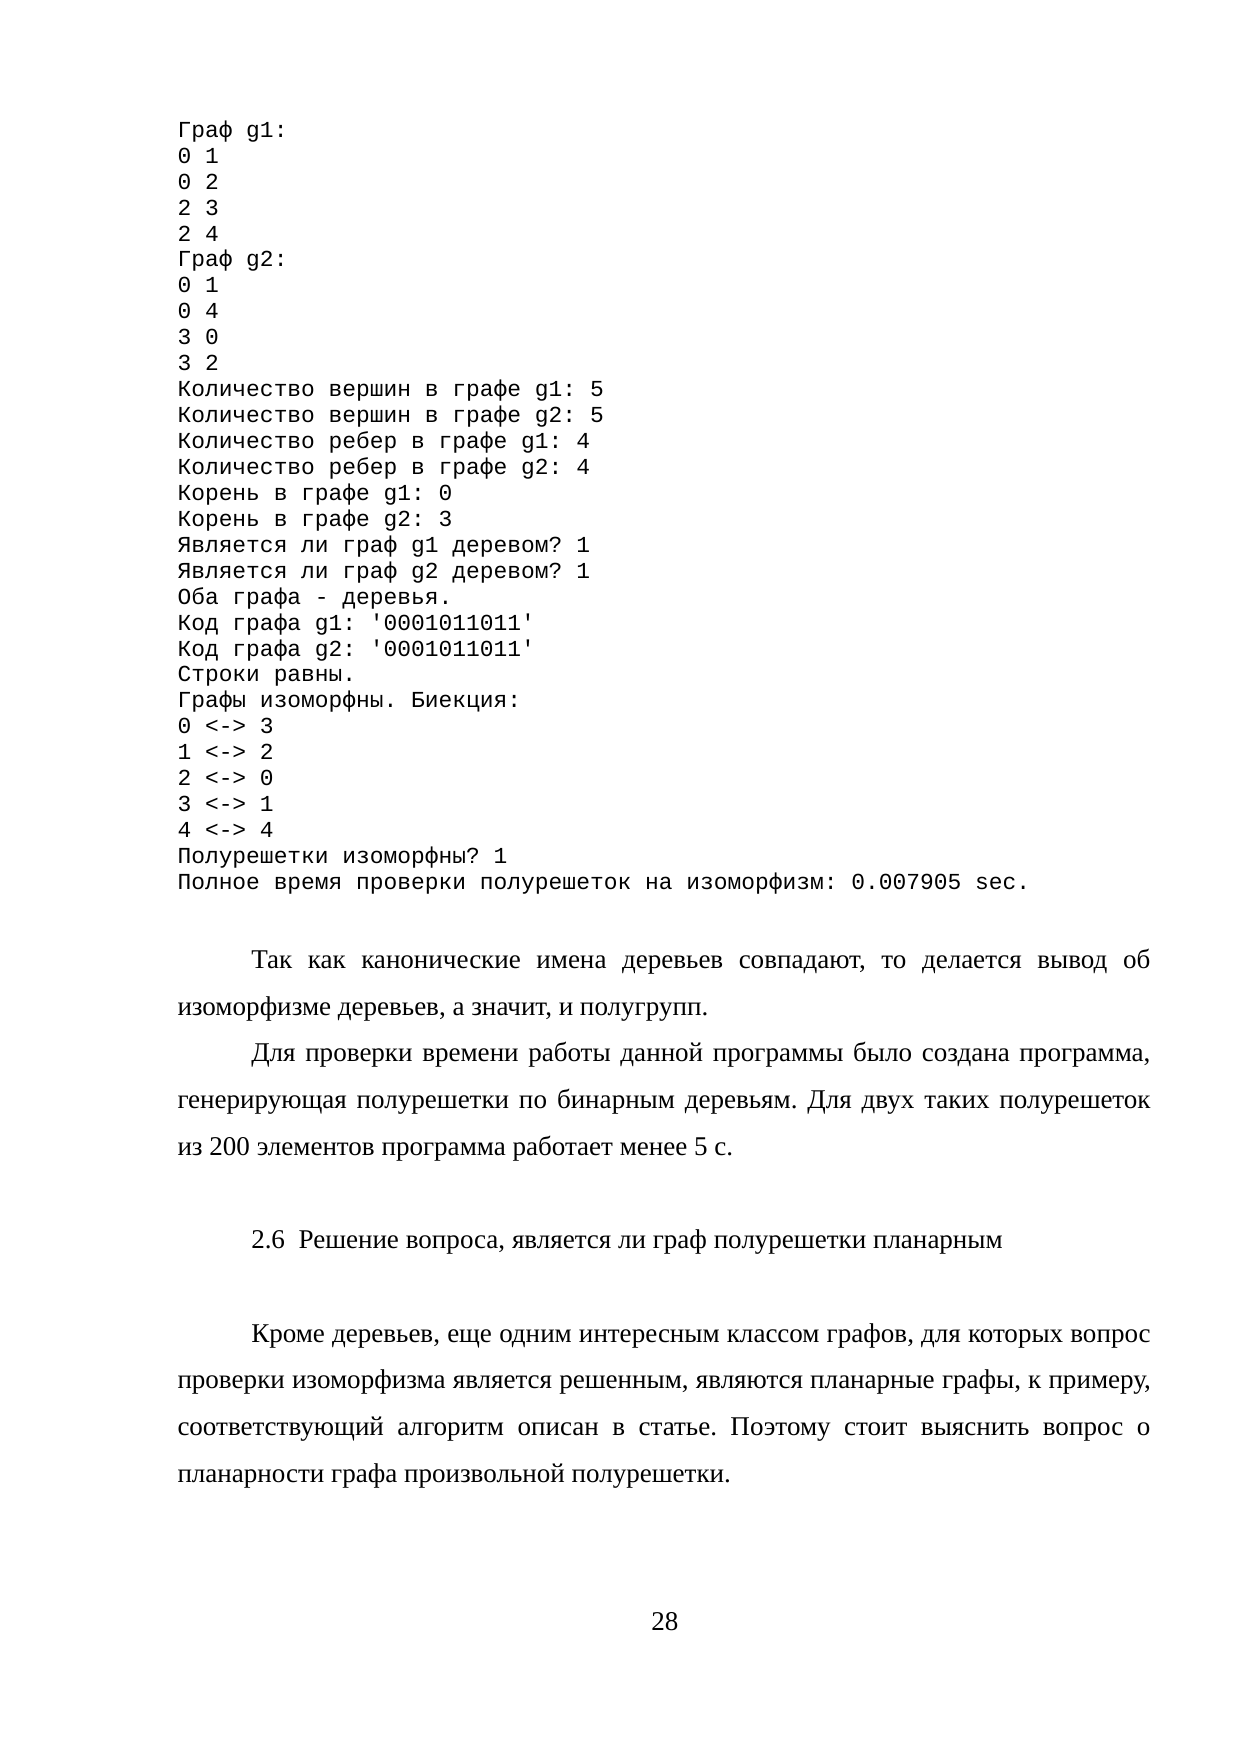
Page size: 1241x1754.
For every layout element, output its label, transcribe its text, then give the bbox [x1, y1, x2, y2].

subtitle Решение вопроса, является ли граф полурешетки планарным [177, 1223, 1152, 1254]
text Количество ребер в графе g1: 4 [177, 429, 1152, 455]
text 2 4 [177, 222, 1152, 248]
text 1 <-> 2 [177, 741, 1152, 767]
text Так как канонические имена деревьев совпадают, то делается вывод об изоморфизме деревьев, а значит, и полугрупп. [177, 943, 1152, 1021]
text 0 1 [177, 274, 1152, 300]
text 2 3 [177, 196, 1152, 222]
text Граф g2: [177, 248, 1152, 274]
text Является ли граф g2 деревом? 1 [177, 559, 1152, 585]
text Строки равны. [177, 663, 1152, 689]
text Графы изоморфны. Биекция: [177, 689, 1152, 715]
text Корень в графе g2: 3 [177, 507, 1152, 533]
text 3 <-> 1 [177, 792, 1152, 818]
text Полное время проверки полурешеток на изоморфизм: 0.007905 sec. [177, 870, 1152, 896]
text 0 4 [177, 300, 1152, 326]
text 0 2 [177, 170, 1152, 196]
text Граф g1: [177, 118, 1152, 144]
text Кроме деревьев, еще одним интересным классом графов, для которых вопрос проверки изоморфизма является решенным, являются планарные графы, к примеру, соответствующий алгоритм описан в статье. Поэтому стоит выяснить вопрос о планарности графа произвольной полурешетки. [177, 1317, 1152, 1488]
text Код графа g2: '0001011011' [177, 637, 1152, 663]
text 4 <-> 4 [177, 818, 1152, 844]
text Код графа g1: '0001011011' [177, 611, 1152, 637]
text Оба графа - деревья. [177, 585, 1152, 611]
text Количество ребер в графе g2: 4 [177, 455, 1152, 481]
text Количество вершин в графе g2: 5 [177, 403, 1152, 429]
text Полурешетки изоморфны? 1 [177, 844, 1152, 870]
text Является ли граф g1 деревом? 1 [177, 533, 1152, 559]
text Корень в графе g1: 0 [177, 481, 1152, 507]
text 2 <-> 0 [177, 767, 1152, 792]
text Для проверки времени работы данной программы было создана программа, генерирующая полурешетки по бинарным деревьям. Для двух таких полурешеток из 200 элементов программа работает менее 5 с. [177, 1036, 1152, 1161]
text 0 1 [177, 144, 1152, 170]
text 3 2 [177, 352, 1152, 377]
text Количество вершин в графе g1: 5 [177, 377, 1152, 403]
text 3 0 [177, 326, 1152, 352]
text 0 <-> 3 [177, 715, 1152, 741]
